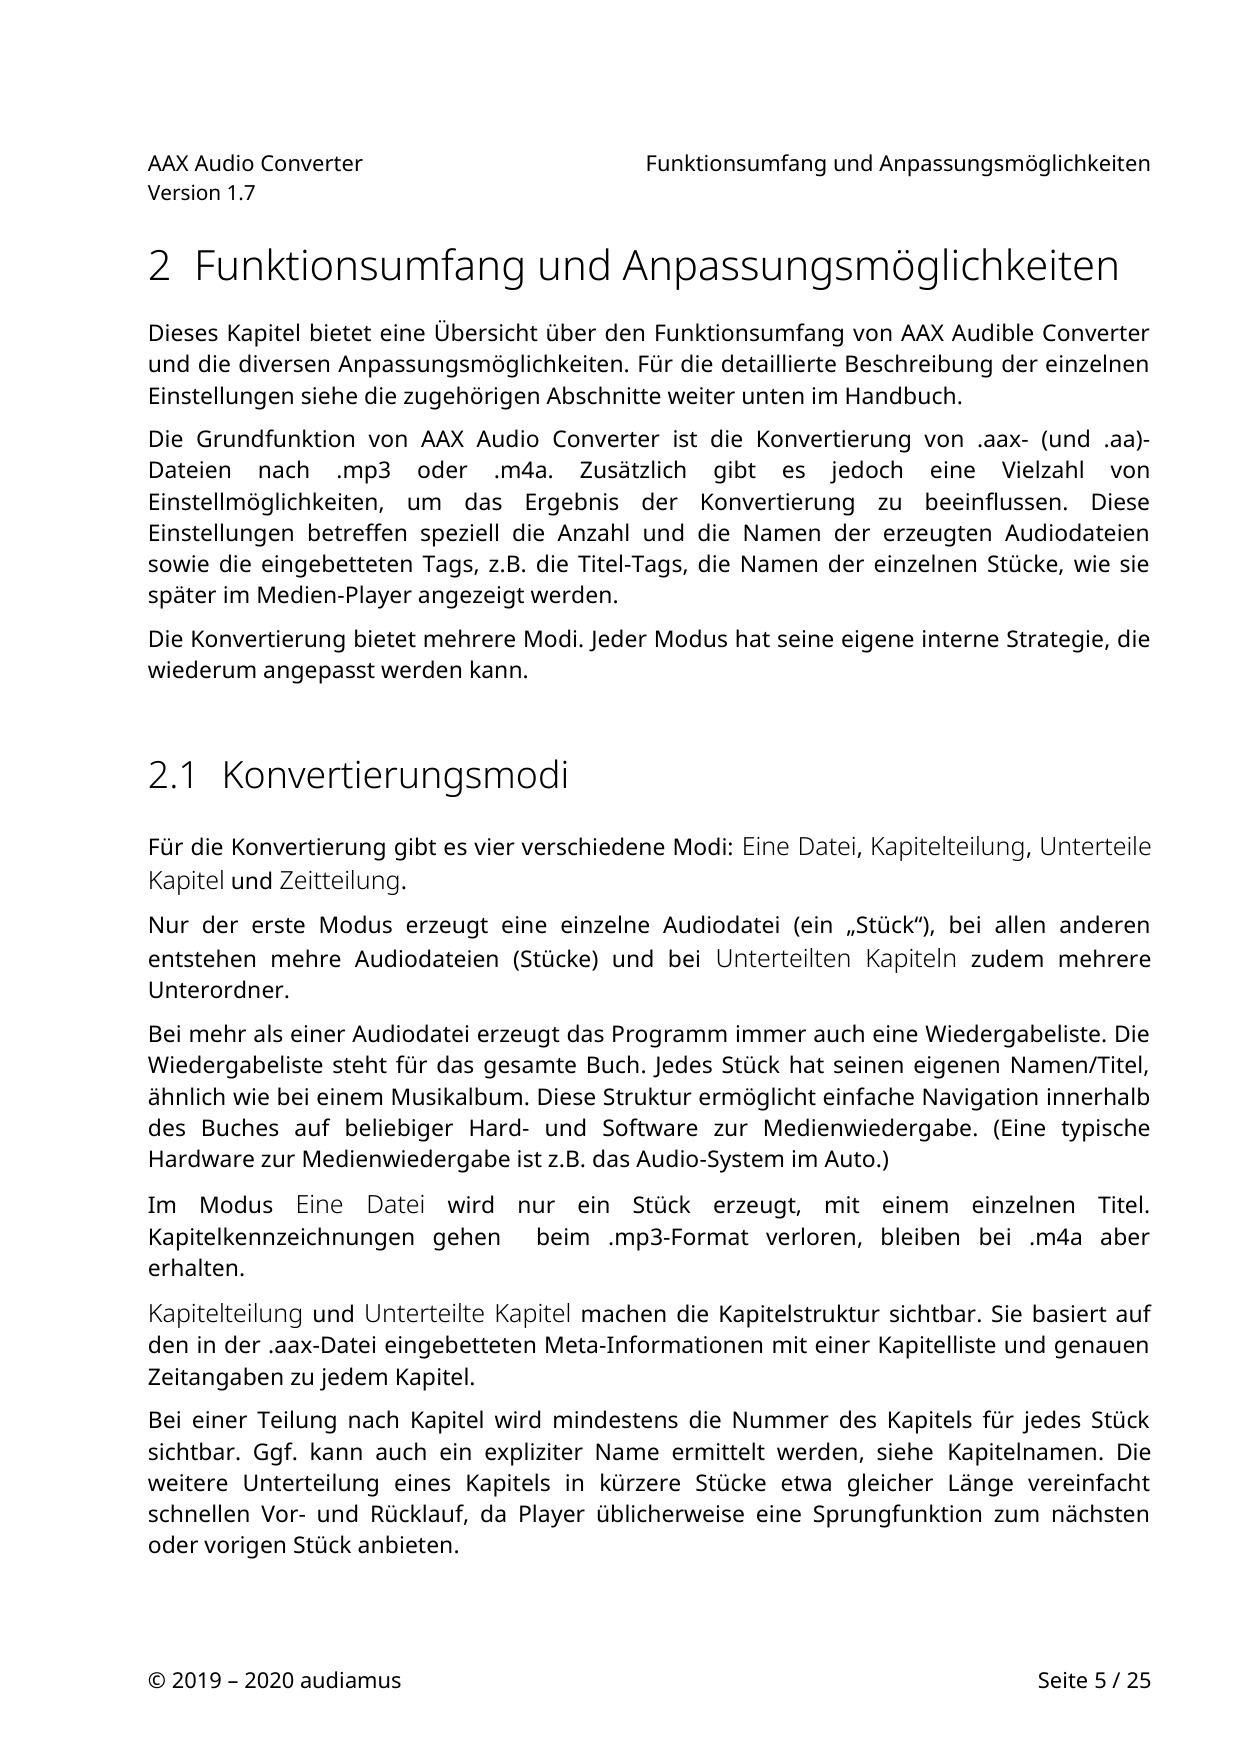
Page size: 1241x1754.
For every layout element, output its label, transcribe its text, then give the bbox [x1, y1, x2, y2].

text Die Konvertierung bietet mehrere Modi. Jeder Modus hat seine eigene interne Strategie, die wiederum angepasst werden kann. [148, 623, 1152, 686]
text Im Modus Eine Datei wird nur ein Stück erzeugt, mit einem einzelnen Titel. Kapitelkennzeichnungen gehen beim .mp3-Format verloren, bleiben bei .m4a aber erhalten. [148, 1187, 1152, 1283]
subtitle Funktionsumfang und Anpassungsmöglichkeiten [148, 235, 1152, 292]
text Kapitelteilung und Unterteilte Kapitel machen die Kapitelstruktur sichtbar. Sie basiert auf den in der .aax-Datei eingebetteten Meta-Informationen mit einer Kapitelliste und genauen Zeitangaben zu jedem Kapitel. [148, 1295, 1152, 1392]
text Bei mehr als einer Audiodatei erzeugt das Programm immer auch eine Wiedergabeliste. Die Wiedergabeliste steht für das gesamte Buch. Jedes Stück hat seinen eigenen Namen/Titel, ähnlich wie bei einem Musikalbum. Diese Struktur ermöglicht einfache Navigation innerhalb des Buches auf beliebiger Hard- und Software zur Medienwiedergabe. (Eine typische Hardware zur Medienwiedergabe ist z.B. das Audio-System im Auto.) [148, 1018, 1152, 1174]
subtitle Konvertierungsmodi [148, 748, 1152, 799]
text Bei einer Teilung nach Kapitel wird mindestens die Nummer des Kapitels für jedes Stück sichtbar. Ggf. kann auch ein expliziter Name ermittelt werden, siehe Kapitelnamen. Die weitere Unterteilung eines Kapitels in kürzere Stücke etwa gleicher Länge vereinfacht schnellen Vor- und Rücklauf, da Player üblicherweise eine Sprungfunktion zum nächsten oder vorigen Stück anbieten. [148, 1404, 1152, 1561]
text Die Grundfunktion von AAX Audio Converter ist die Konvertierung von .aax- (und .aa)-Dateien nach .mp3 oder .m4a. Zusätzlich gibt es jedoch eine Vielzahl von Einstellmöglichkeiten, um das Ergebnis der Konvertierung zu beeinflussen. Diese Einstellungen betreffen speziell die Anzahl und die Namen der erzeugten Audiodateien sowie die eingebetteten Tags, z.B. die Titel-Tags, die Namen der einzelnen Stücke, wie sie später im Medien-Player angezeigt werden. [148, 423, 1152, 611]
text Dieses Kapitel bietet eine Übersicht über den Funktionsumfang von AAX Audible Converter und die diversen Anpassungsmöglichkeiten. Für die detaillierte Beschreibung der einzelnen Einstellungen siehe die zugehörigen Abschnitte weiter unten im Handbuch. [148, 317, 1152, 411]
text Für die Konvertierung gibt es vier verschiedene Modi: Eine Datei, Kapitelteilung, Unterteile Kapitel und Zeitteilung. [148, 829, 1152, 897]
text Nur der erste Modus erzeugt eine einzelne Audiodatei (ein „Stück“), bei allen anderen entstehen mehre Audiodateien (Stücke) und bei Unterteilten Kapiteln zudem mehrere Unterordner. [148, 909, 1152, 1006]
